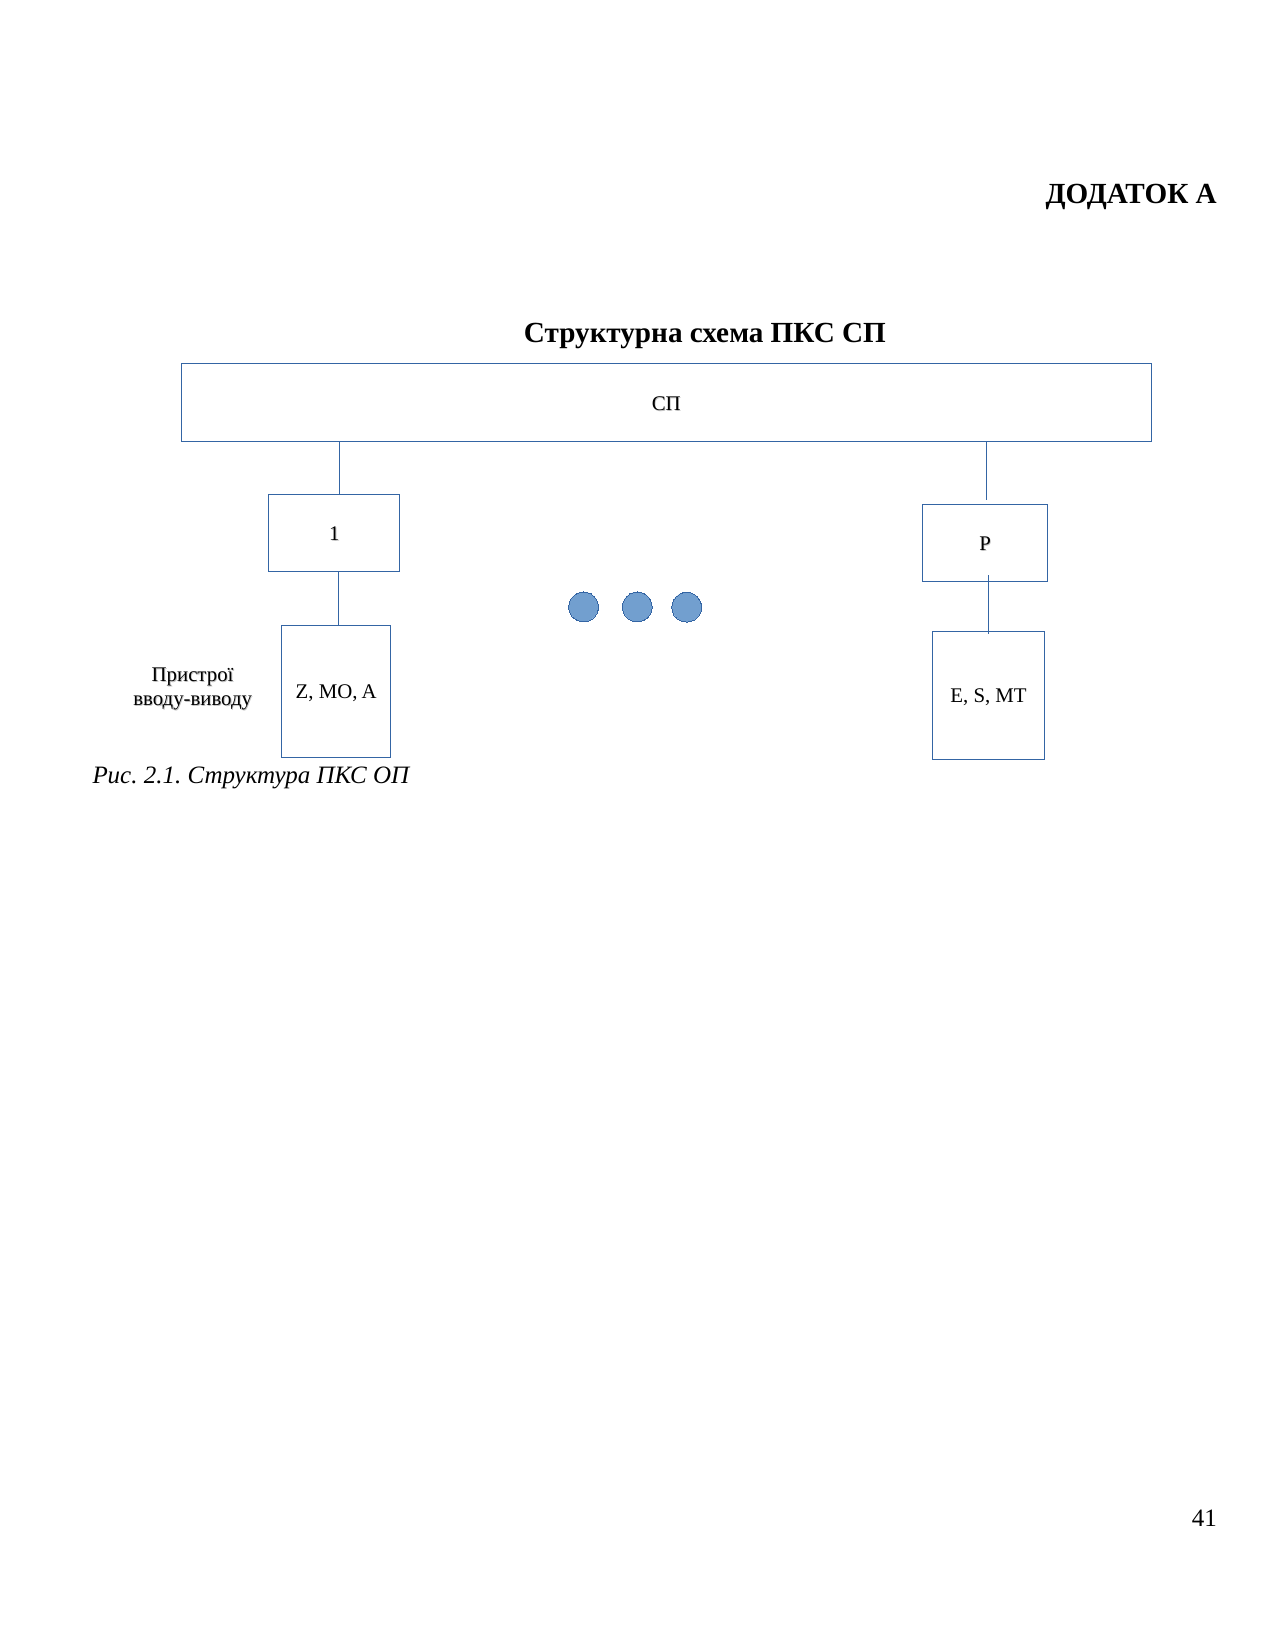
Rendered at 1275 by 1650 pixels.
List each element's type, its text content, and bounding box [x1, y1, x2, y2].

text Рис. 2.1. Структура ПКС ОП [92, 376, 1152, 788]
text Структурна схема ПКС СП [118, 315, 1216, 349]
title ДОДАТОК А [118, 176, 1216, 210]
